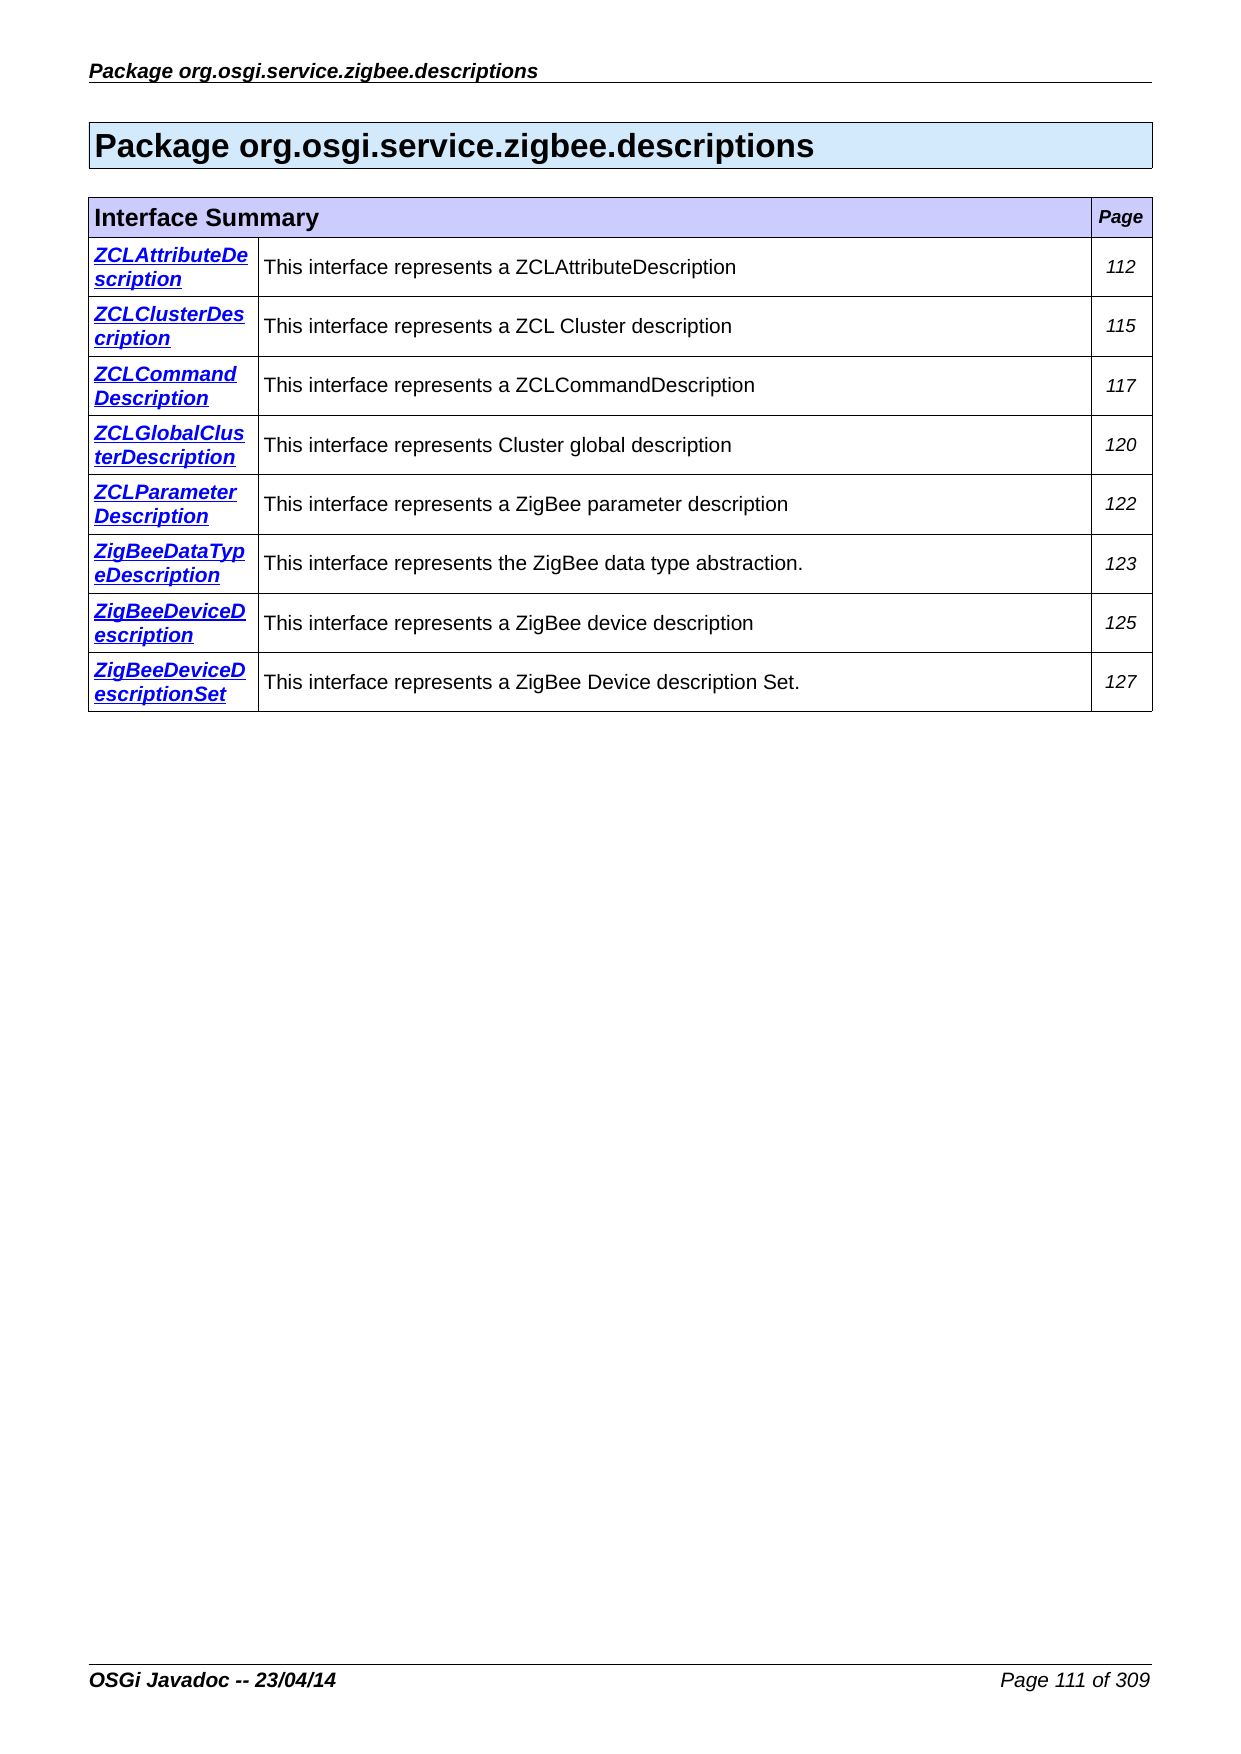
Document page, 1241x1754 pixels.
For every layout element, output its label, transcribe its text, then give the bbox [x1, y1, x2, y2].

table_cell This interface represents a ZCLCommandDescription [259, 357, 1091, 415]
table_cell 115 [1092, 297, 1152, 356]
table_cell 127 [1092, 653, 1152, 711]
table_cell This interface represents a ZigBee device description [259, 594, 1091, 652]
table_header Page [1092, 198, 1152, 237]
table_cell ZCLParameterDescription [89, 475, 258, 533]
table_cell This interface represents Cluster global description [259, 416, 1091, 474]
table_cell This interface represents a ZigBee parameter description [259, 475, 1091, 533]
table_header Interface Summary [89, 198, 1091, 237]
table_cell 120 [1092, 416, 1152, 474]
table_cell 112 [1092, 238, 1152, 296]
table_cell This interface represents a ZCLAttributeDescription [259, 238, 1091, 296]
subtitle Package org.osgi.service.zigbee.descriptions [90, 123, 1152, 168]
table_cell This interface represents the ZigBee data type abstraction. [259, 535, 1091, 593]
table_cell ZCLAttributeDescription [89, 238, 258, 296]
table_cell 125 [1092, 594, 1152, 652]
table_cell ZCLGlobalClusterDescription [89, 416, 258, 474]
table_cell 123 [1092, 535, 1152, 593]
table_cell ZigBeeDeviceDescription [89, 594, 258, 652]
table_cell This interface represents a ZigBee Device description Set. [259, 653, 1091, 711]
table_cell This interface represents a ZCL Cluster description [259, 297, 1091, 356]
table_cell ZigBeeDeviceDescriptionSet [89, 653, 258, 711]
table_cell ZigBeeDataTypeDescription [89, 535, 258, 593]
table_cell 117 [1092, 357, 1152, 415]
table_cell ZCLCommandDescription [89, 357, 258, 415]
table_cell ZCLClusterDescription [89, 297, 258, 356]
table_cell 122 [1092, 475, 1152, 533]
